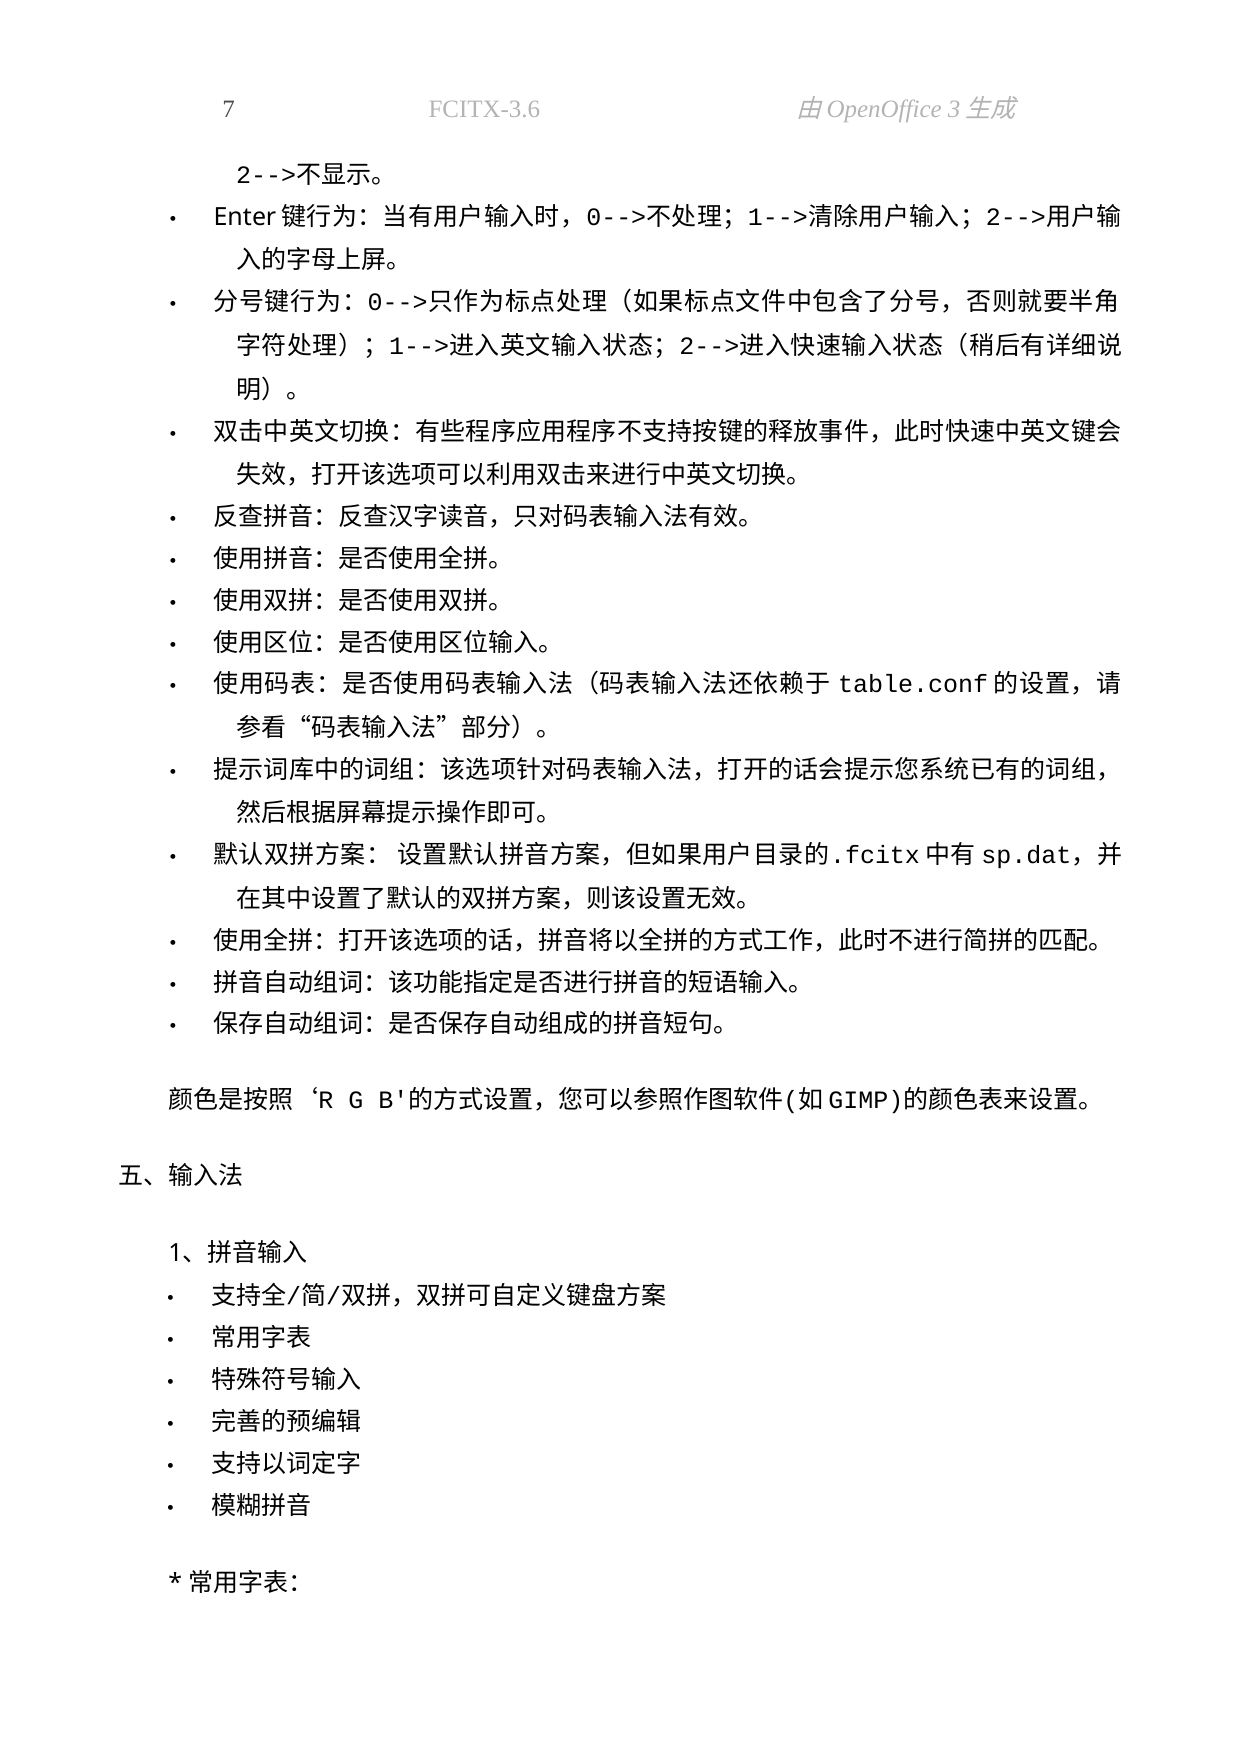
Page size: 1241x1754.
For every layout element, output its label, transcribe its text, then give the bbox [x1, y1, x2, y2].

list 使用拼音：是否使用全拼。 [169, 538, 1122, 574]
list 使用全拼：打开该选项的话，拼音将以全拼的方式工作，此时不进行简拼的匹配。 [169, 920, 1122, 956]
list 拼音自动组词：该功能指定是否进行拼音的短语输入。 [169, 962, 1122, 998]
list Enter键行为：当有用户输入时，0-->不处理；1-->清除用户输入；2-->用户输入的字母上屏。 [169, 196, 1122, 276]
list 提示词库中的词组：该选项针对码表输入法，打开的话会提示您系统已有的词组，然后根据屏幕提示操作即可。 [169, 749, 1122, 829]
list 反查拼音：反查汉字读音，只对码表输入法有效。 [169, 496, 1122, 533]
list 默认双拼方案： 设置默认拼音方案，但如果用户目录的.fcitx中有sp.dat，并在其中设置了默认的双拼方案，则该设置无效。 [169, 835, 1122, 914]
list 使用码表：是否使用码表输入法（码表输入法还依赖于table.conf的设置，请参看“码表输入法”部分）。 [169, 664, 1122, 744]
list 使用双拼：是否使用双拼。 [169, 580, 1122, 616]
list 常用字表 [167, 1318, 1122, 1354]
list 2-->不显示。 [169, 154, 1122, 191]
list 保存自动组词：是否保存自动组成的拼音短句。 [169, 1004, 1122, 1040]
list 特殊符号输入 [167, 1359, 1122, 1396]
list 支持全/简/双拼，双拼可自定义键盘方案 [167, 1276, 1122, 1312]
list 模糊拼音 [167, 1485, 1122, 1521]
list 双击中英文切换：有些程序应用程序不支持按键的释放事件，此时快速中英文键会失效，打开该选项可以利用双击来进行中英文切换。 [169, 411, 1122, 491]
text * 常用字表： [118, 1562, 1122, 1598]
list 分号键行为：0-->只作为标点处理（如果标点文件中包含了分号，否则就要半角字符处理）；1-->进入英文输入状态；2-->进入快速输入状态（稍后有详细说明）。 [169, 282, 1122, 405]
list 使用区位：是否使用区位输入。 [169, 622, 1122, 658]
text 1、拼音输入 [118, 1232, 1122, 1269]
list 完善的预编辑 [167, 1401, 1122, 1438]
text 五、输入法 [118, 1156, 1122, 1192]
list 支持以词定字 [167, 1443, 1122, 1479]
text 颜色是按照‘R G B'的方式设置，您可以参照作图软件(如GIMP)的颜色表来设置。 [118, 1080, 1122, 1116]
